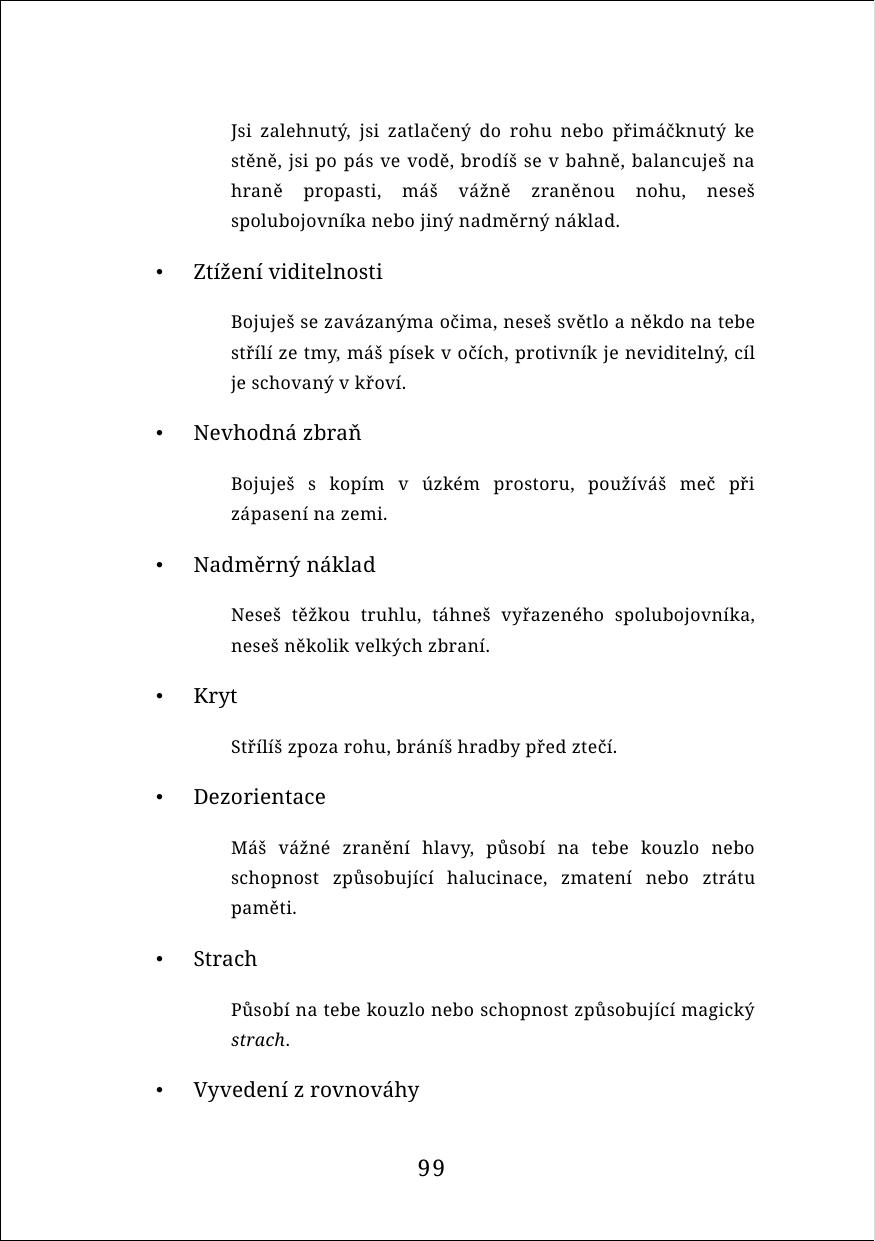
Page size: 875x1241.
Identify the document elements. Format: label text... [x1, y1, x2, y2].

list Střílíš zpoza rohu, bráníš hradby před ztečí. [193, 734, 756, 758]
list Ztížení viditelnosti [156, 257, 756, 285]
list Strach [156, 944, 756, 972]
list Máš vážné zranění hlavy, působí na tebe kouzlo nebo schopnost způsobující halucinace, zmatení nebo ztrátu paměti. [193, 835, 756, 920]
list Vyvedení z rovnováhy [156, 1075, 756, 1103]
list Bojuješ s kopím v úzkém prostoru, používáš meč při zápasení na zemi. [193, 472, 756, 526]
list Jsi zalehnutý, jsi zatlačený do rohu nebo přimáčknutý ke stěně, jsi po pás ve vodě, brodíš se v bahně, balancuješ na hraně propasti, máš vážně zraněnou nohu, neseš spolubojovníka nebo jiný nadměrný náklad. [193, 118, 756, 233]
list Bojuješ se zavázanýma očima, neseš světlo a někdo na tebe střílí ze tmy, máš písek v očích, protivník je neviditelný, cíl je schovaný v křoví. [193, 310, 756, 394]
list Neseš těžkou truhlu, táhneš vyřazeného spolubojovníka, neseš několik velkých zbraní. [193, 603, 756, 657]
list Nevhodná zbraň [156, 418, 756, 447]
list Nadměrný náklad [156, 550, 756, 578]
list Dezorientace [156, 782, 756, 811]
list Kryt [156, 681, 756, 709]
list Působí na tebe kouzlo nebo schopnost způsobující magický strach. [193, 997, 756, 1051]
